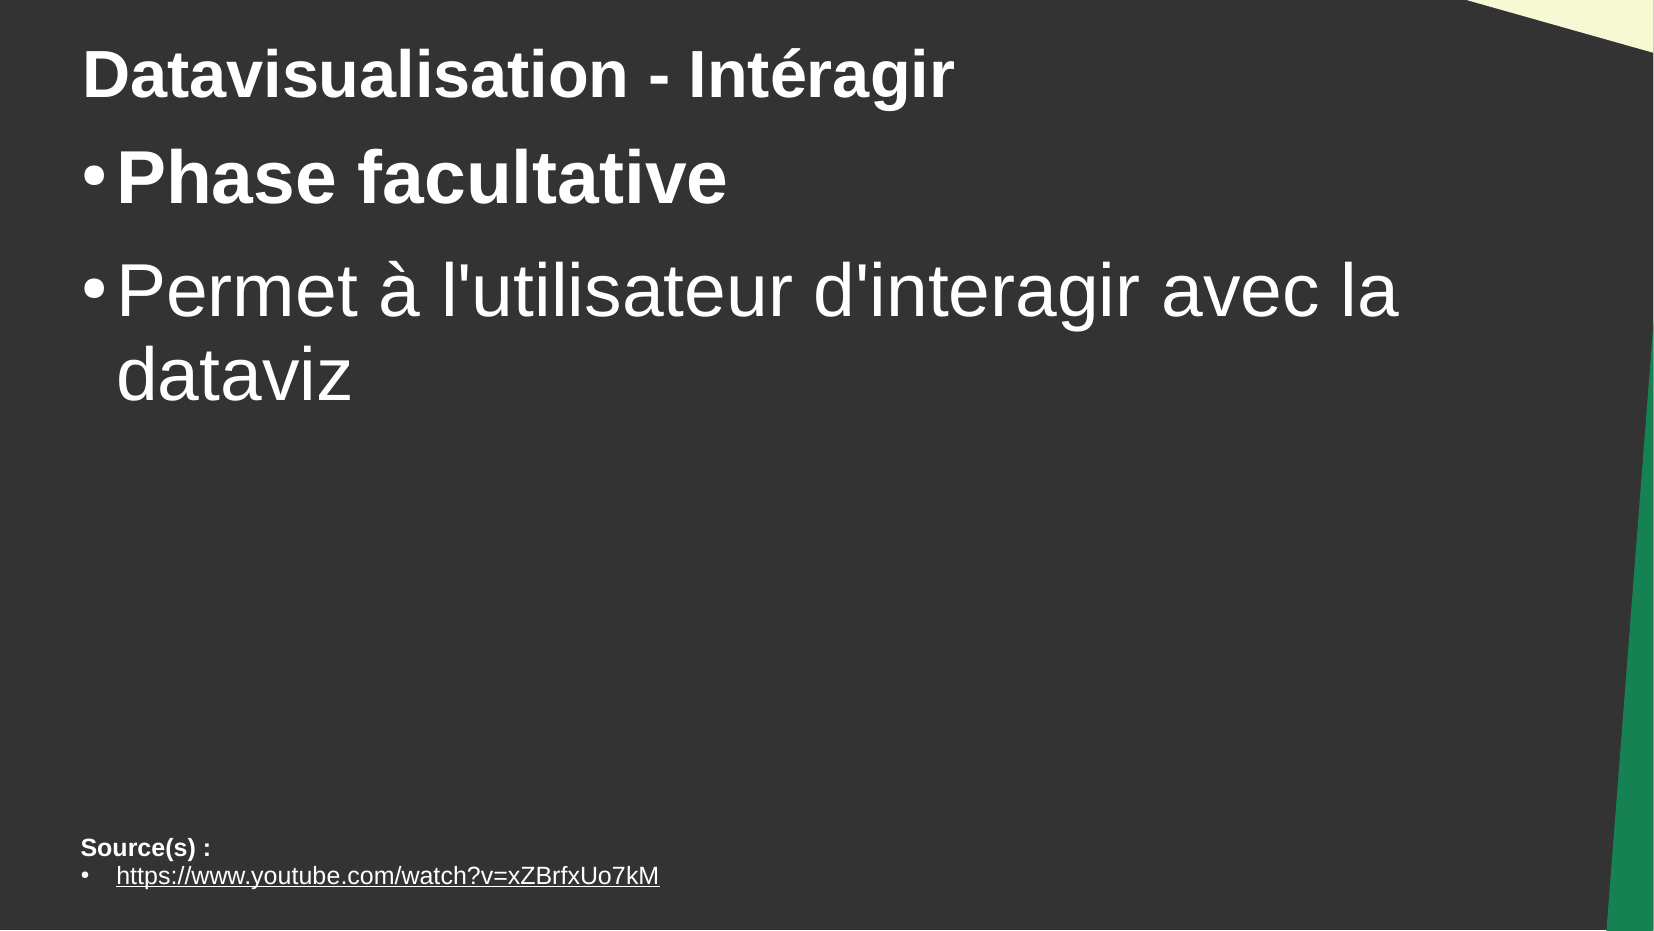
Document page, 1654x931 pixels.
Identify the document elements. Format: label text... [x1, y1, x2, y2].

list Phase facultative Permet à l'utilisateur d'interagir avec la dataviz [80, 135, 1560, 762]
text_box Source(s) : https://www.youtube.com/watch?v=xZBrfxUo7kM [65, 826, 1483, 926]
title Datavisualisation - Intéragir [82, 37, 1571, 122]
text_box [1466, 0, 1654, 53]
text_box [1606, 315, 1654, 931]
